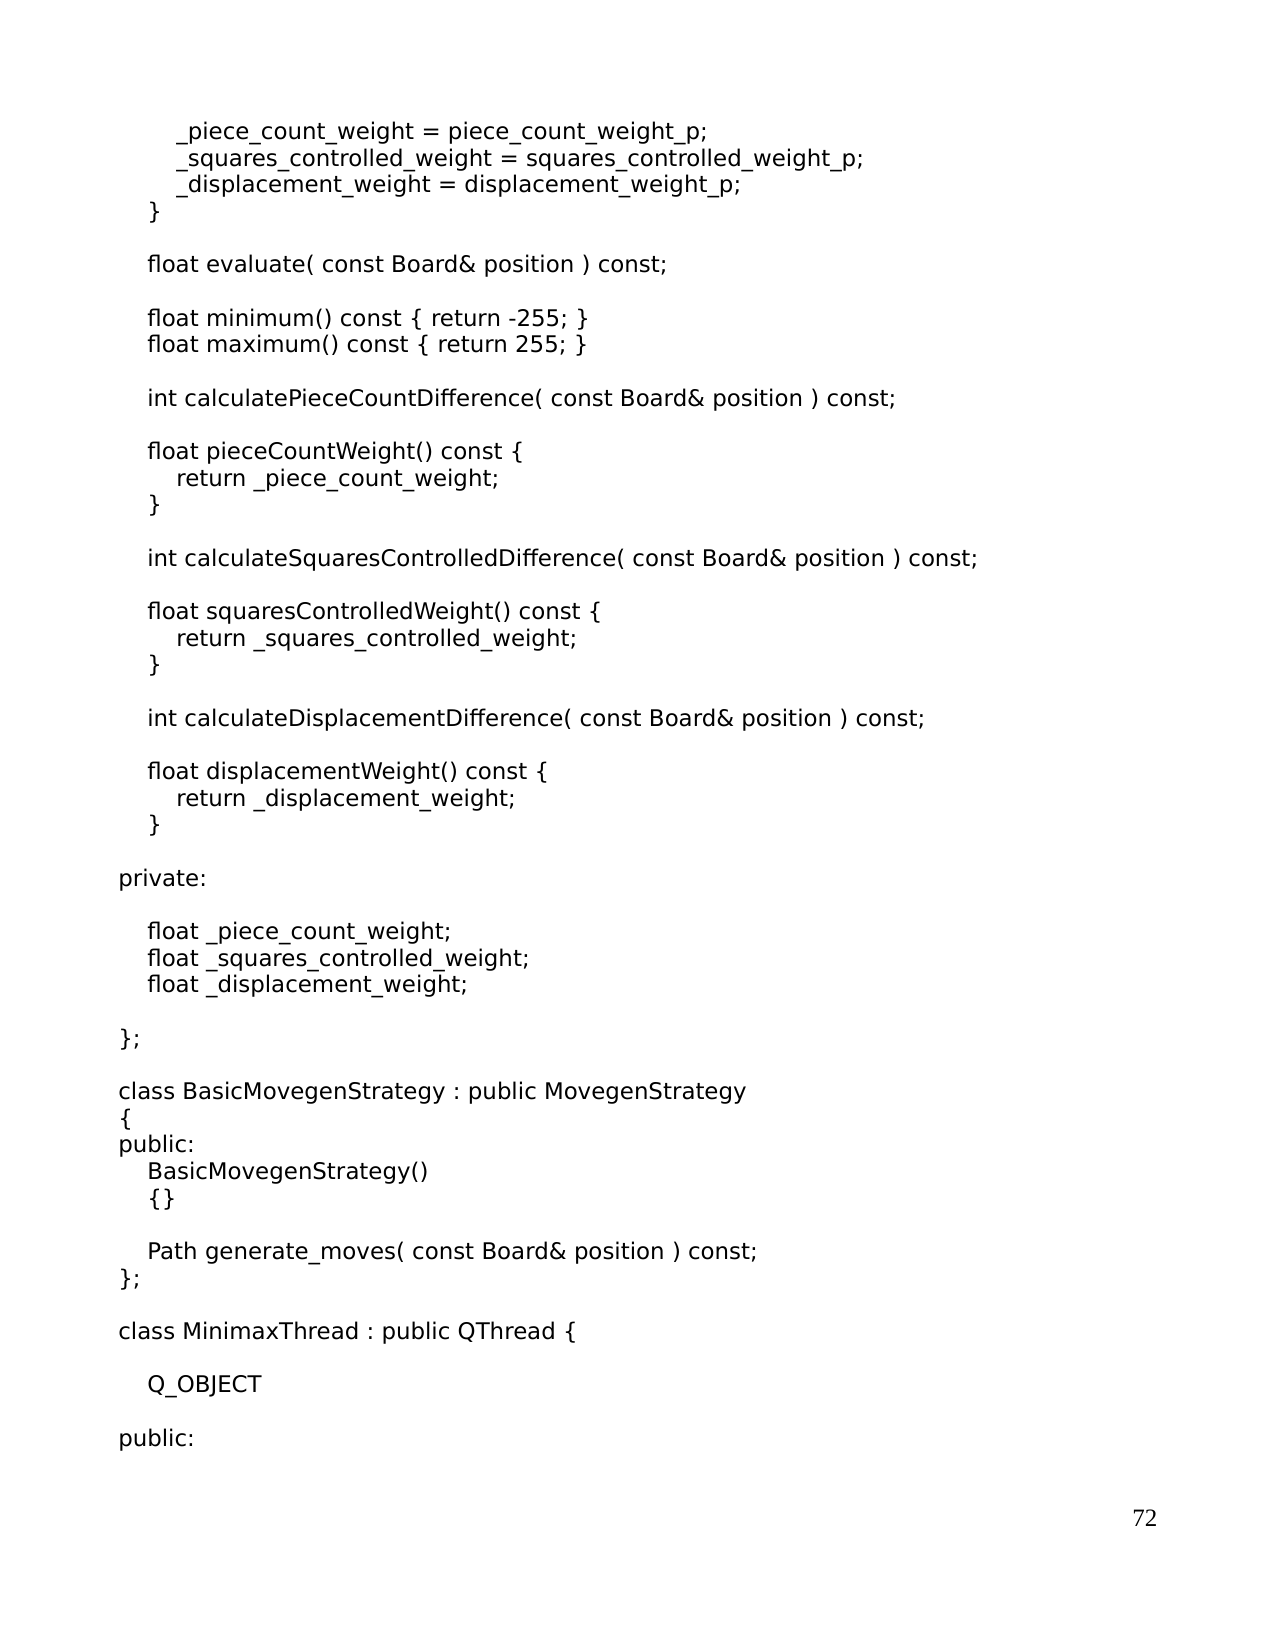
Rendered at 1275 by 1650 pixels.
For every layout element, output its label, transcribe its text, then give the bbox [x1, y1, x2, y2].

text }; [118, 1025, 1157, 1051]
text } [118, 651, 1157, 678]
text class MinimaxThread : public QThread { [118, 1318, 1157, 1345]
text float _squares_controlled_weight; [118, 945, 1157, 971]
text return _squares_controlled_weight; [118, 625, 1157, 651]
text Q_OBJECT [118, 1371, 1157, 1398]
text } [118, 198, 1157, 225]
text Path generate_moves( const Board& position ) const; [118, 1238, 1157, 1265]
text int calculateSquaresControlledDifference( const Board& position ) const; [118, 545, 1157, 571]
text _squares_controlled_weight = squares_controlled_weight_p; [118, 145, 1157, 171]
text public: [118, 1131, 1157, 1158]
text float evaluate( const Board& position ) const; [118, 251, 1157, 278]
text float displacementWeight() const { [118, 758, 1157, 785]
text float _displacement_weight; [118, 971, 1157, 998]
text float squaresControlledWeight() const { [118, 598, 1157, 625]
text }; [118, 1265, 1157, 1291]
text float pieceCountWeight() const { [118, 438, 1157, 465]
text int calculatePieceCountDifference( const Board& position ) const; [118, 385, 1157, 411]
text public: [118, 1425, 1157, 1451]
text } [118, 491, 1157, 518]
text int calculateDisplacementDifference( const Board& position ) const; [118, 705, 1157, 731]
text float maximum() const { return 255; } [118, 331, 1157, 358]
text BasicMovegenStrategy() [118, 1158, 1157, 1185]
text return _piece_count_weight; [118, 465, 1157, 491]
text return _displacement_weight; [118, 785, 1157, 811]
text class BasicMovegenStrategy : public MovegenStrategy [118, 1078, 1157, 1105]
text _displacement_weight = displacement_weight_p; [118, 171, 1157, 198]
text float minimum() const { return -255; } [118, 305, 1157, 331]
text float _piece_count_weight; [118, 918, 1157, 945]
text } [118, 811, 1157, 838]
text private: [118, 865, 1157, 891]
text _piece_count_weight = piece_count_weight_p; [118, 118, 1157, 145]
text {} [118, 1185, 1157, 1211]
text { [118, 1105, 1157, 1131]
